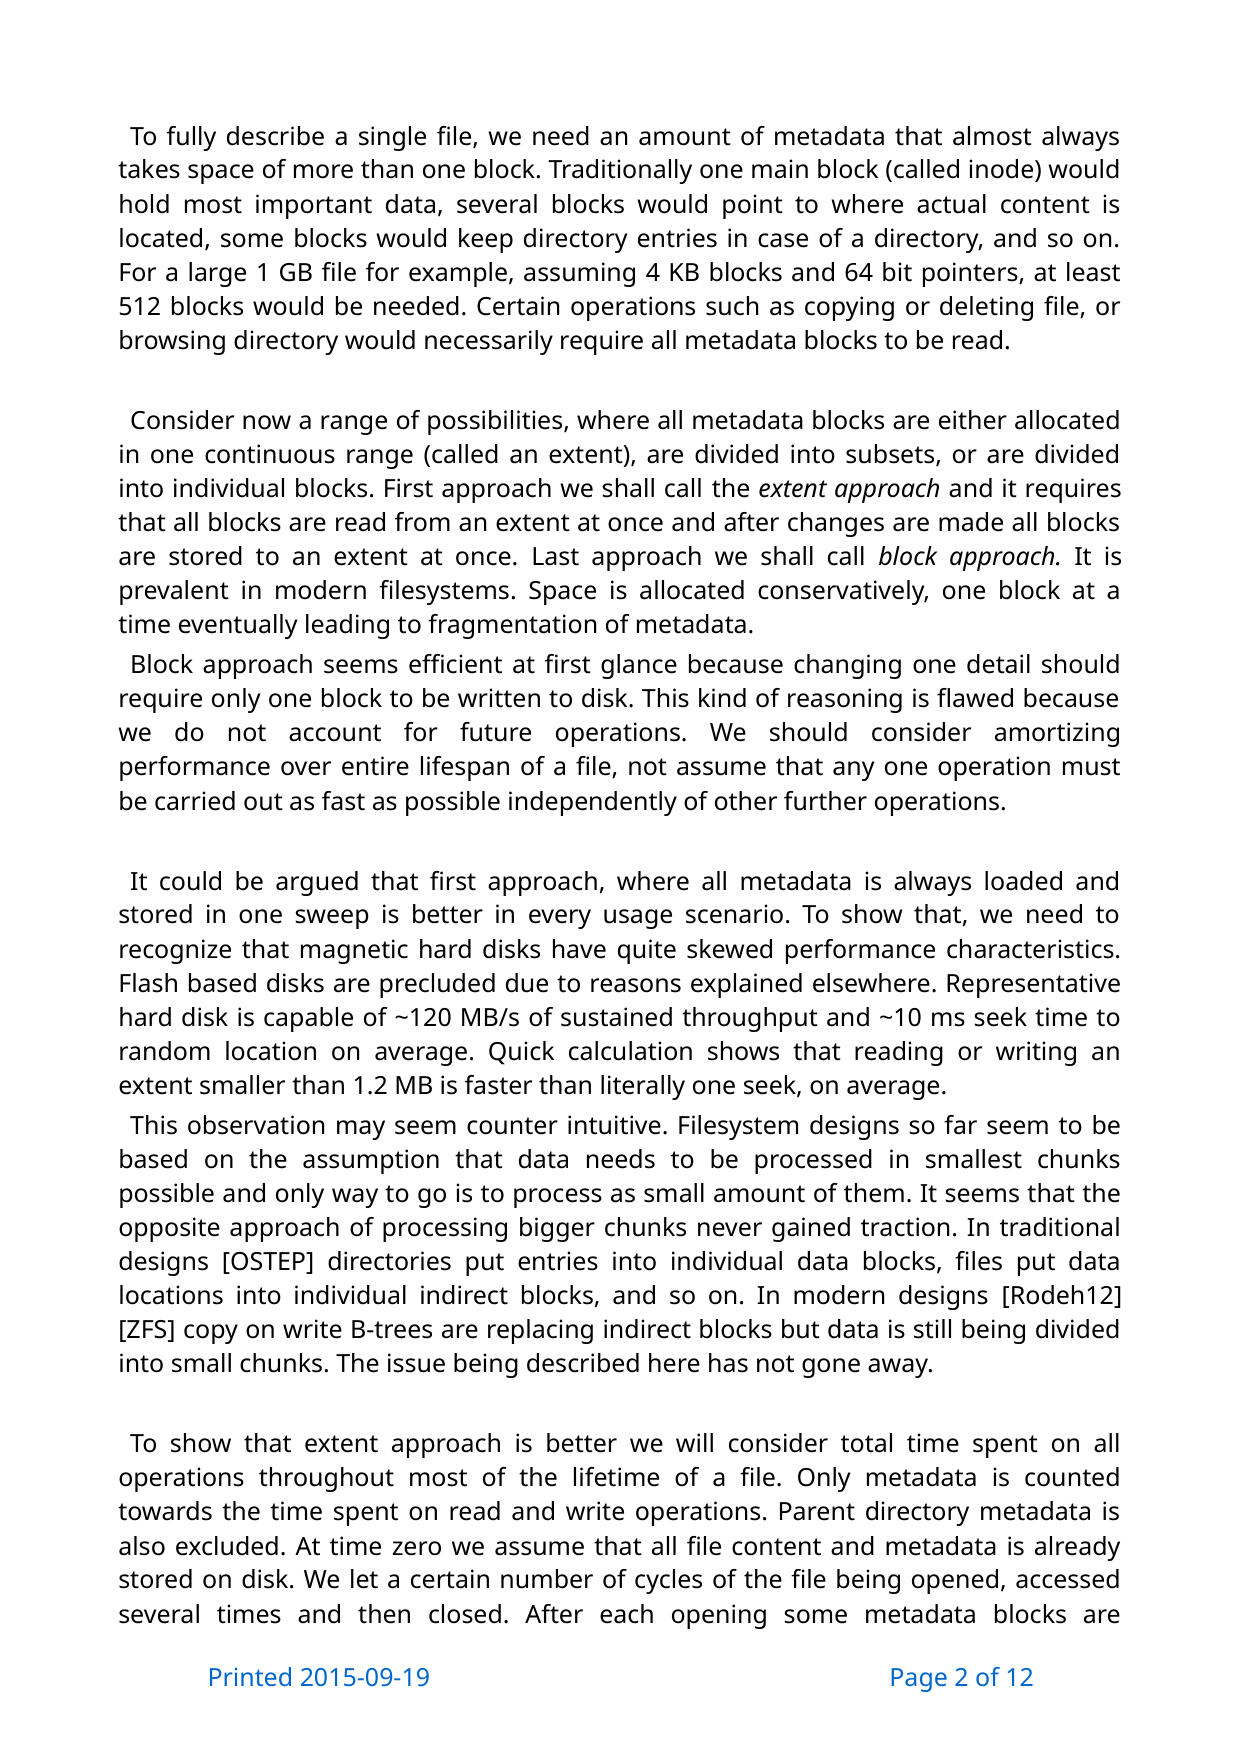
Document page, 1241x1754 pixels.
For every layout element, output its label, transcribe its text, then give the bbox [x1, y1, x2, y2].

text To fully describe a single file, we need an amount of metadata that almost always takes space of more than one block. Traditionally one main block (called inode) would hold most important data, several blocks would point to where actual content is located, some blocks would keep directory entries in case of a directory, and so on. For a large 1 GB file for example, assuming 4 KB blocks and 64 bit pointers, at least 512 blocks would be needed. Certain operations such as copying or deleting file, or browsing directory would necessarily require all metadata blocks to be read. [118, 118, 1122, 357]
text This observation may seem counter intuitive. Filesystem designs so far seem to be based on the assumption that data needs to be processed in smallest chunks possible and only way to go is to process as small amount of them. It seems that the opposite approach of processing bigger chunks never gained traction. In traditional designs [OSTEP] directories put entries into individual data blocks, files put data locations into individual indirect blocks, and so on. In modern designs [Rodeh12] [ZFS] copy on write B-trees are replacing indirect blocks but data is still being divided into small chunks. The issue being described here has not gone away. [118, 1107, 1122, 1380]
text Block approach seems efficient at first glance because changing one detail should require only one block to be written to disk. This kind of reasoning is flawed because we do not account for future operations. We should consider amortizing performance over entire lifespan of a file, not assume that any one operation must be carried out as fast as possible independently of other further operations. [118, 647, 1122, 817]
text Consider now a range of possibilities, where all metadata blocks are either allocated in one continuous range (called an extent), are divided into subsets, or are divided into individual blocks. First approach we shall call the extent approach and it requires that all blocks are read from an extent at once and after changes are made all blocks are stored to an extent at once. Last approach we shall call block approach. It is prevalent in modern filesystems. Space is allocated conservatively, one block at a time eventually leading to fragmentation of metadata. [118, 402, 1122, 641]
text To show that extent approach is better we will consider total time spent on all operations throughout most of the lifetime of a file. Only metadata is counted towards the time spent on read and write operations. Parent directory metadata is also excluded. At time zero we assume that all file content and metadata is already stored on disk. We let a certain number of cycles of the file being opened, accessed several times and then closed. After each opening some metadata blocks are [118, 1426, 1122, 1630]
text It could be argued that first approach, where all metadata is always loaded and stored in one sweep is better in every usage scenario. To show that, we need to recognize that magnetic hard disks have quite skewed performance characteristics. Flash based disks are precluded due to reasons explained elsewhere. Representative hard disk is capable of ~120 MB/s of sustained throughput and ~10 ms seek time to random location on average. Quick calculation shows that reading or writing an extent smaller than 1.2 MB is faster than literally one seek, on average. [118, 863, 1122, 1102]
